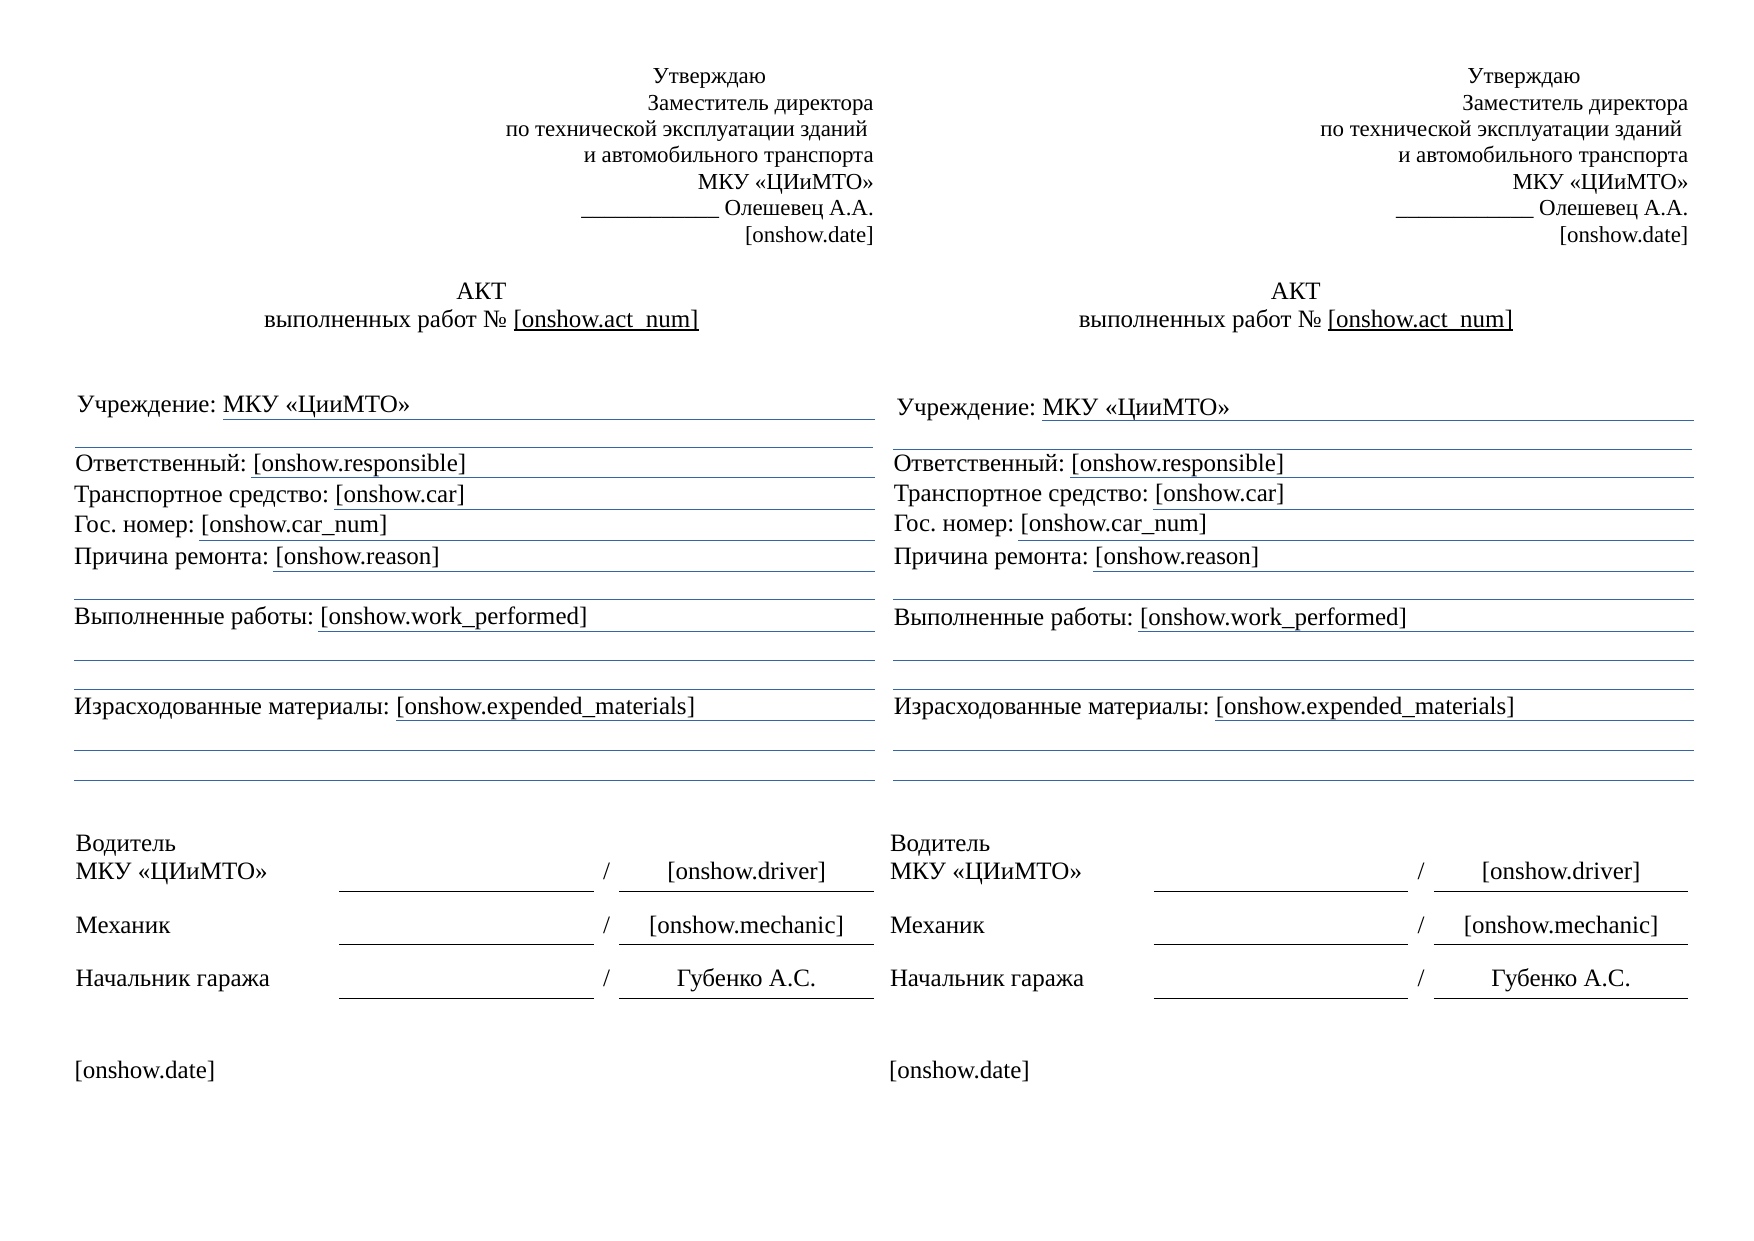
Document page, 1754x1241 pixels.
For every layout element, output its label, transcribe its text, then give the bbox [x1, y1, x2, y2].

text и автомобильного транспорта [88, 142, 874, 168]
text АКТ [903, 276, 1688, 304]
text Заместитель директора [903, 89, 1688, 115]
table_header Начальник гаража [70, 944, 339, 997]
text Утверждаю [903, 62, 1580, 89]
list [onshow.date] [889, 1055, 1688, 1084]
table_header Губенко А.С. [619, 945, 873, 997]
table_header Начальник гаража [888, 944, 1154, 997]
table_header Водитель МКУ «ЦИиМТО» [888, 822, 1154, 891]
table_header [339, 822, 594, 891]
table_cell / [1408, 891, 1434, 944]
text АКТ [88, 276, 874, 304]
table_cell Механик [70, 891, 339, 944]
text ____________ Олешевец А.А. [88, 194, 874, 221]
table_header / [594, 944, 619, 997]
list [onshow.date] [126, 221, 874, 247]
text Заместитель директора [88, 89, 874, 115]
table_header / [1408, 822, 1434, 891]
text выполненных работ № [onshow.act_num] [903, 304, 1688, 333]
table_cell [onshow.mechanic] [1434, 892, 1688, 944]
text по технической эксплуатации зданий [903, 115, 1688, 142]
table_header [1154, 945, 1408, 997]
table_header / [594, 822, 619, 891]
text выполненных работ № [onshow.act_num] [88, 304, 874, 333]
table_header Губенко А.С. [1434, 945, 1688, 997]
list [onshow.date] [74, 1055, 874, 1084]
text Утверждаю [88, 62, 766, 89]
table_header Водитель МКУ «ЦИиМТО» [70, 822, 339, 891]
table_cell [339, 892, 594, 944]
table_cell / [594, 891, 619, 944]
text по технической эксплуатации зданий [88, 115, 874, 142]
table_header [onshow.driver] [1434, 822, 1688, 891]
table_cell Механик [888, 891, 1154, 944]
table_cell [onshow.mechanic] [619, 892, 873, 944]
table_header [onshow.driver] [619, 822, 873, 891]
table_cell [1154, 892, 1408, 944]
table_header [1154, 822, 1408, 891]
text и автомобильного транспорта [903, 142, 1688, 168]
list [onshow.date] [941, 221, 1688, 247]
table_header [339, 945, 594, 997]
text МКУ «ЦИиМТО» [88, 168, 874, 194]
text ____________ Олешевец А.А. [903, 194, 1688, 221]
table_header / [1408, 944, 1434, 997]
text МКУ «ЦИиМТО» [903, 168, 1688, 194]
